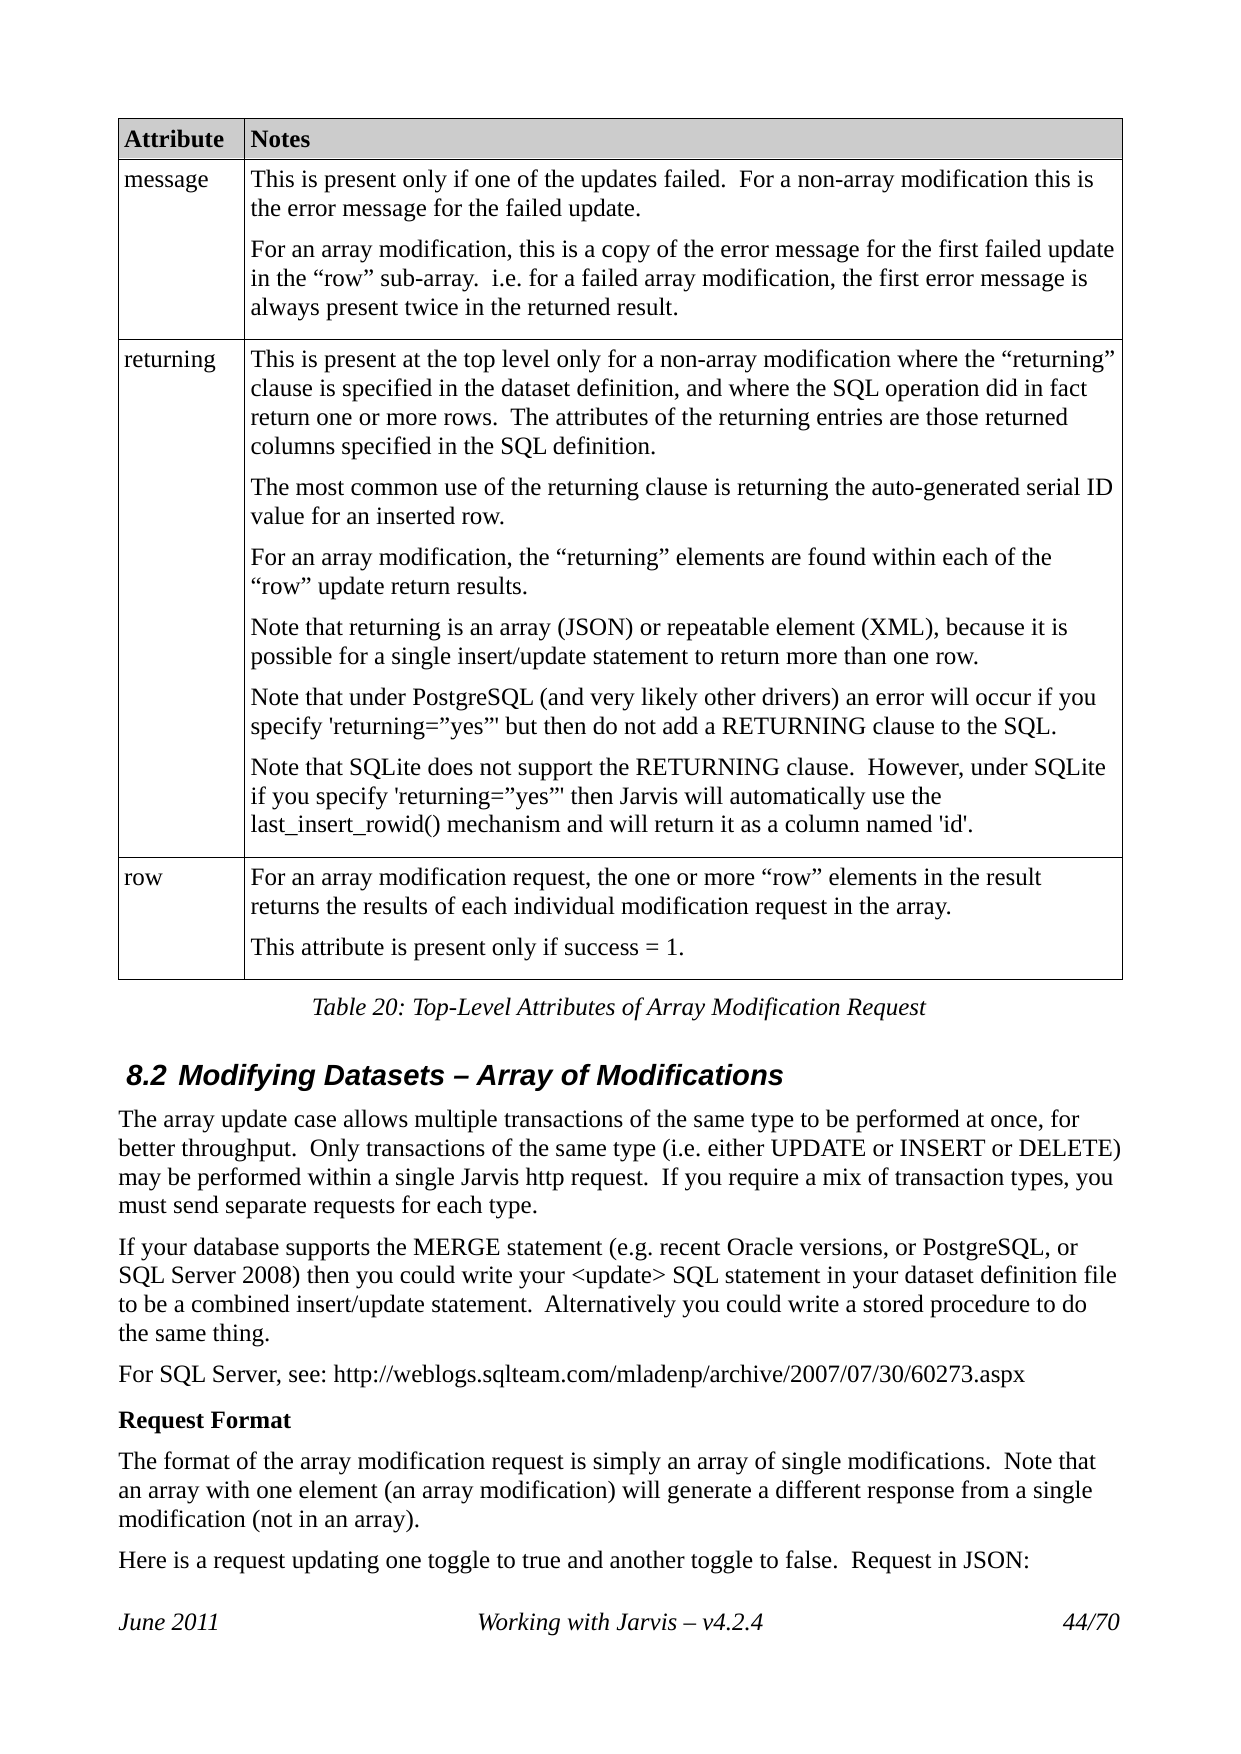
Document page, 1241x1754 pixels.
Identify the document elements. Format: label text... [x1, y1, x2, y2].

text Table 20: Top-Level Attributes of Array Modification Request [118, 992, 1122, 1021]
subtitle Request Format [118, 1405, 1122, 1434]
table_cell row [119, 858, 244, 979]
table_header Notes [245, 119, 1122, 158]
text The format of the array modification request is simply an array of single modifications. Note that an array with one element (an array modification) will generate a different response from a single modification (not in an array). [118, 1446, 1122, 1533]
table_cell message [119, 160, 244, 339]
text If your database supports the MERGE statement (e.g. recent Oracle versions, or PostgreSQL, or SQL Server 2008) then you could write your <update> SQL statement in your dataset definition file to be a combined insert/update statement. Alternatively you could write a stored procedure to do the same thing. [118, 1232, 1122, 1347]
table_cell returning [119, 340, 244, 857]
text Here is a request updating one toggle to true and another toggle to false. Request in JSON: [118, 1545, 1122, 1574]
table_cell For an array modification request, the one or more “row” elements in the result returns the results of each individual modification request in the array. This attribute is present only if success = 1. [245, 858, 1122, 979]
text For SQL Server, see: http://weblogs.sqlteam.com/mladenp/archive/2007/07/30/60273.aspx [118, 1359, 1122, 1388]
subtitle Modifying Datasets – Array of Modifications [118, 1058, 1122, 1092]
table_cell This is present only if one of the updates failed. For a non-array modification this is the error message for the failed update. For an array modification, this is a copy of the error message for the first failed update in the “row” sub-array. i.e. for a failed array modification, the first error message is always present twice in the returned result. [245, 160, 1122, 339]
table_cell This is present at the top level only for a non-array modification where the “returning” clause is specified in the dataset definition, and where the SQL operation did in fact return one or more rows. The attributes of the returning entries are those returned columns specified in the SQL definition. The most common use of the returning clause is returning the auto-generated serial ID value for an inserted row. For an array modification, the “returning” elements are found within each of the “row” update return results. Note that returning is an array (JSON) or repeatable element (XML), because it is possible for a single insert/update statement to return more than one row. Note that under PostgreSQL (and very likely other drivers) an error will occur if you specify 'returning=”yes”' but then do not add a RETURNING clause to the SQL. Note that SQLite does not support the RETURNING clause. However, under SQLite if you specify 'returning=”yes”' then Jarvis will automatically use the last_insert_rowid() mechanism and will return it as a column named 'id'. [245, 340, 1122, 857]
text The array update case allows multiple transactions of the same type to be performed at once, for better throughput. Only transactions of the same type (i.e. either UPDATE or INSERT or DELETE) may be performed within a single Jarvis http request. If you require a mix of transaction types, you must send separate requests for each type. [118, 1104, 1122, 1219]
table_header Attribute [119, 119, 244, 158]
